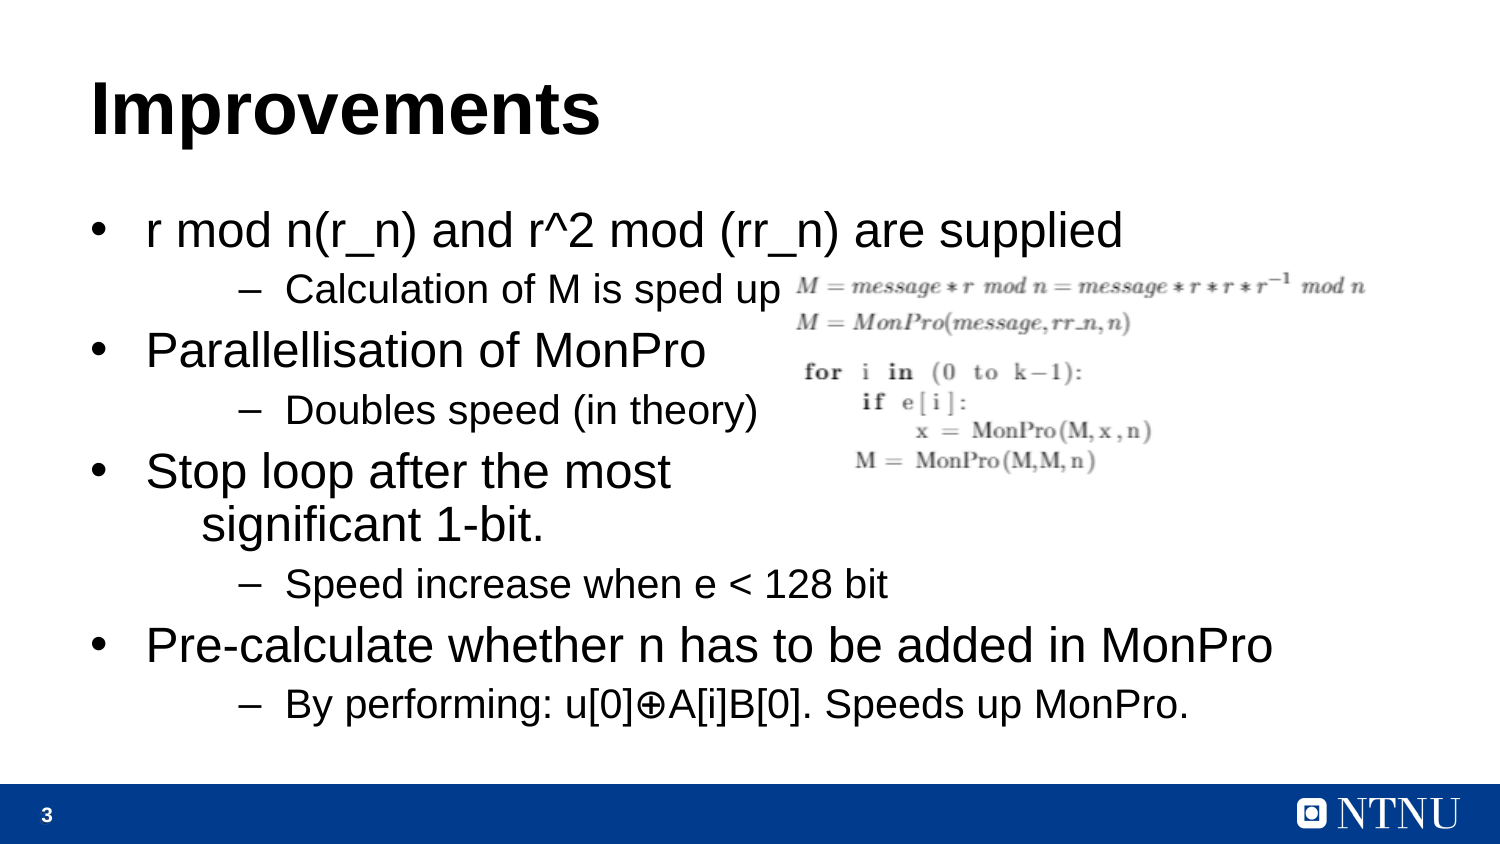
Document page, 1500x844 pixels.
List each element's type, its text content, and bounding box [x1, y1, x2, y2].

picture [795, 269, 1375, 476]
title Improvements [75, 33, 1426, 175]
list r mod n(r_n) and r^2 mod (rr_n) are supplied Calculation of M is sped up Parallellisation of MonPro Doubles speed (in theory) Stop loop after the most significant 1-bit. Speed increase when e < 128 bit Pre-calculate whether n has to be added in MonPro By performing: u[0]⊕A[i]B[0]. Speeds up MonPro. [75, 196, 1426, 754]
